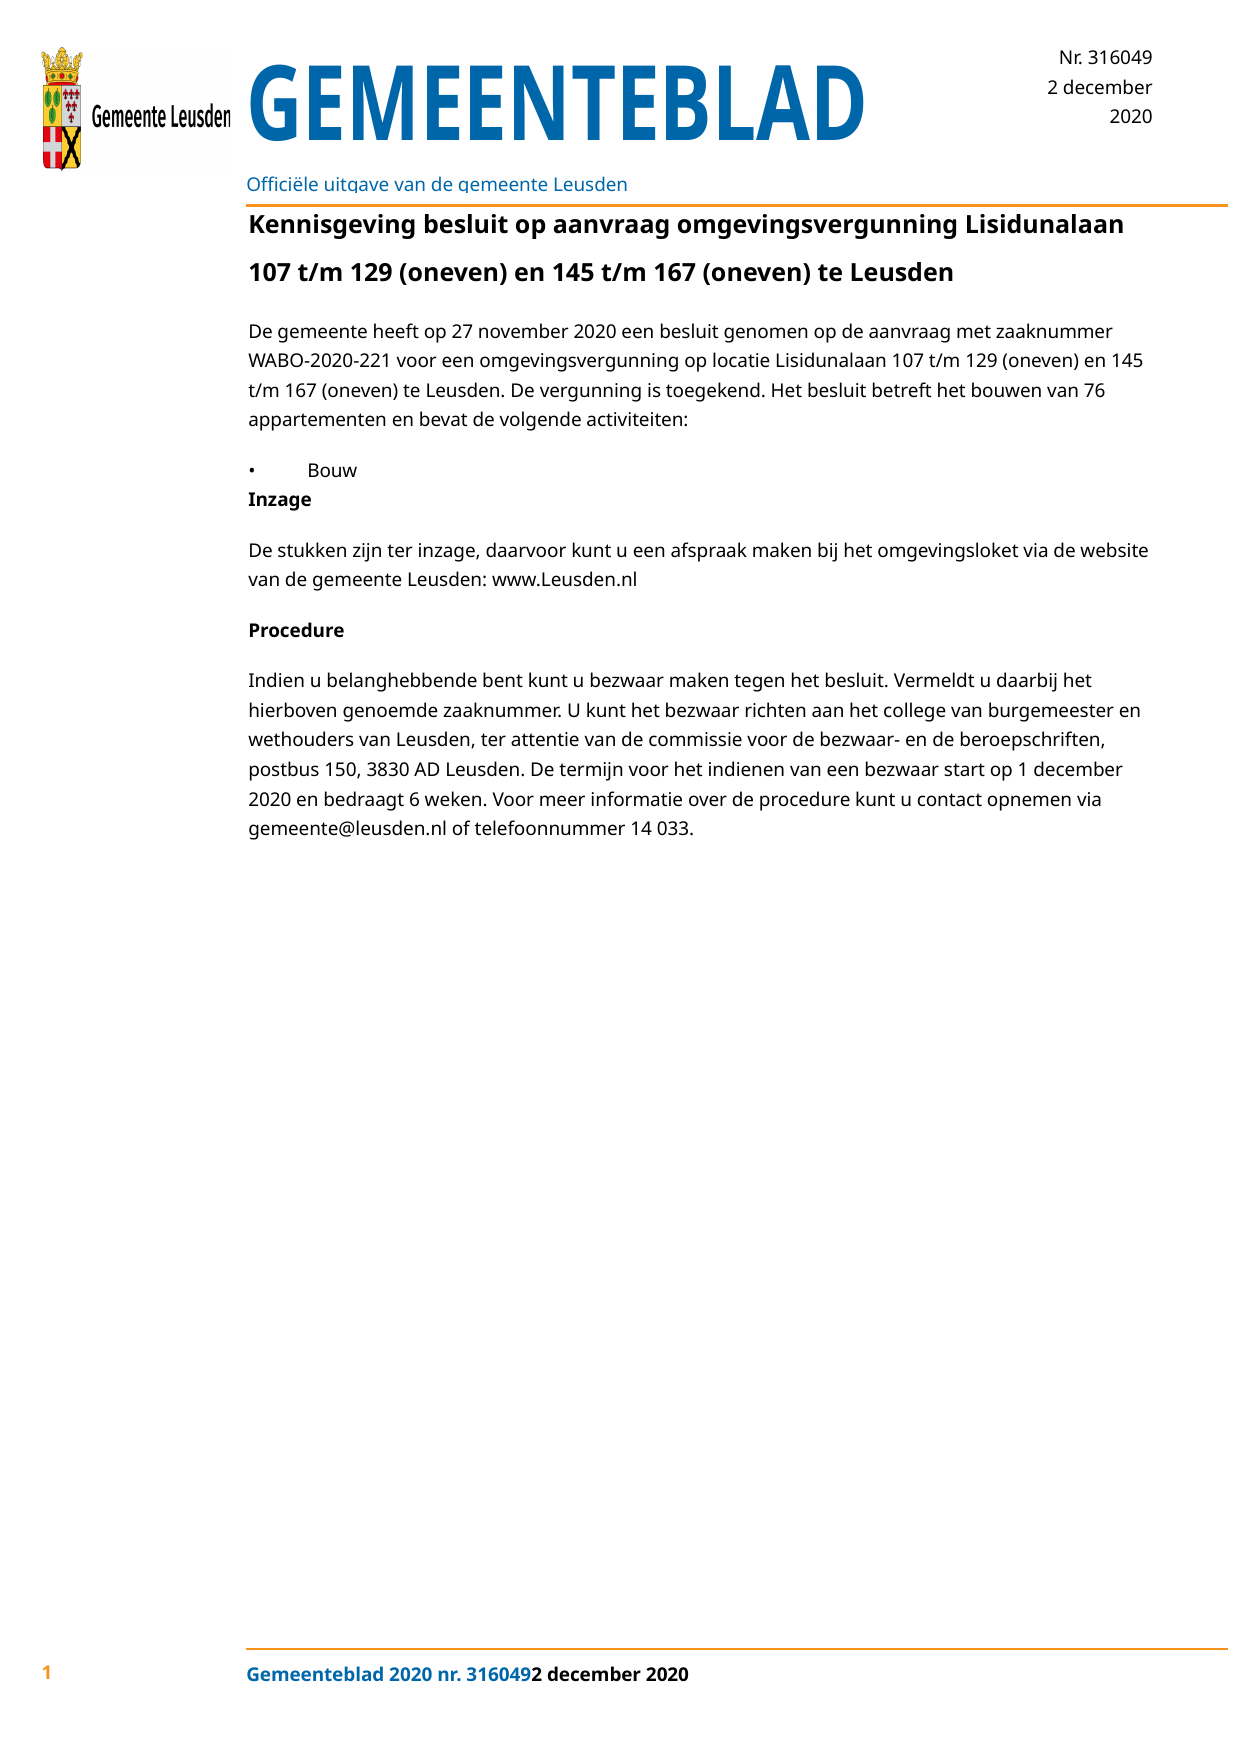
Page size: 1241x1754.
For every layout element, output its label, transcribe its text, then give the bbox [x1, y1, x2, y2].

text Procedure [248, 617, 1152, 643]
list Bouw [248, 457, 1152, 483]
text De gemeente heeft op 27 november 2020 een besluit genomen op de aanvraag met zaaknummer WABO-2020-221 voor een omgevingsvergunning op locatie Lisidunalaan 107 t/m 129 (oneven) en 145 t/m 167 (oneven) te Leusden. De vergunning is toegekend. Het besluit betreft het bouwen van 76 appartementen en bevat de volgende activiteiten: [248, 318, 1152, 432]
text Kennisgeving besluit op aanvraag omgevingsvergunning Lisidunalaan 107 t/m 129 (oneven) en 145 t/m 167 (oneven) te Leusden [248, 207, 1152, 288]
text Indien u belanghebbende bent kunt u bezwaar maken tegen het besluit. Vermeldt u daarbij het hierboven genoemde zaaknummer. U kunt het bezwaar richten aan het college van burgemeester en wethouders van Leusden, ter attentie van de commissie voor de bezwaar- en de beroepschriften, postbus 150, 3830 AD Leusden. De termijn voor het indienen van een bezwaar start op 1 december 2020 en bedraagt 6 weken. Voor meer informatie over de procedure kunt u contact opnemen via gemeente@leusden.nl of telefoonnummer 14 033. [248, 667, 1152, 841]
picture [41, 47, 231, 172]
text De stukken zijn ter inzage, daarvoor kunt u een afspraak maken bij het omgevingsloket via de website van de gemeente Leusden: www.Leusden.nl [248, 537, 1152, 592]
text Inzage [248, 487, 1152, 512]
